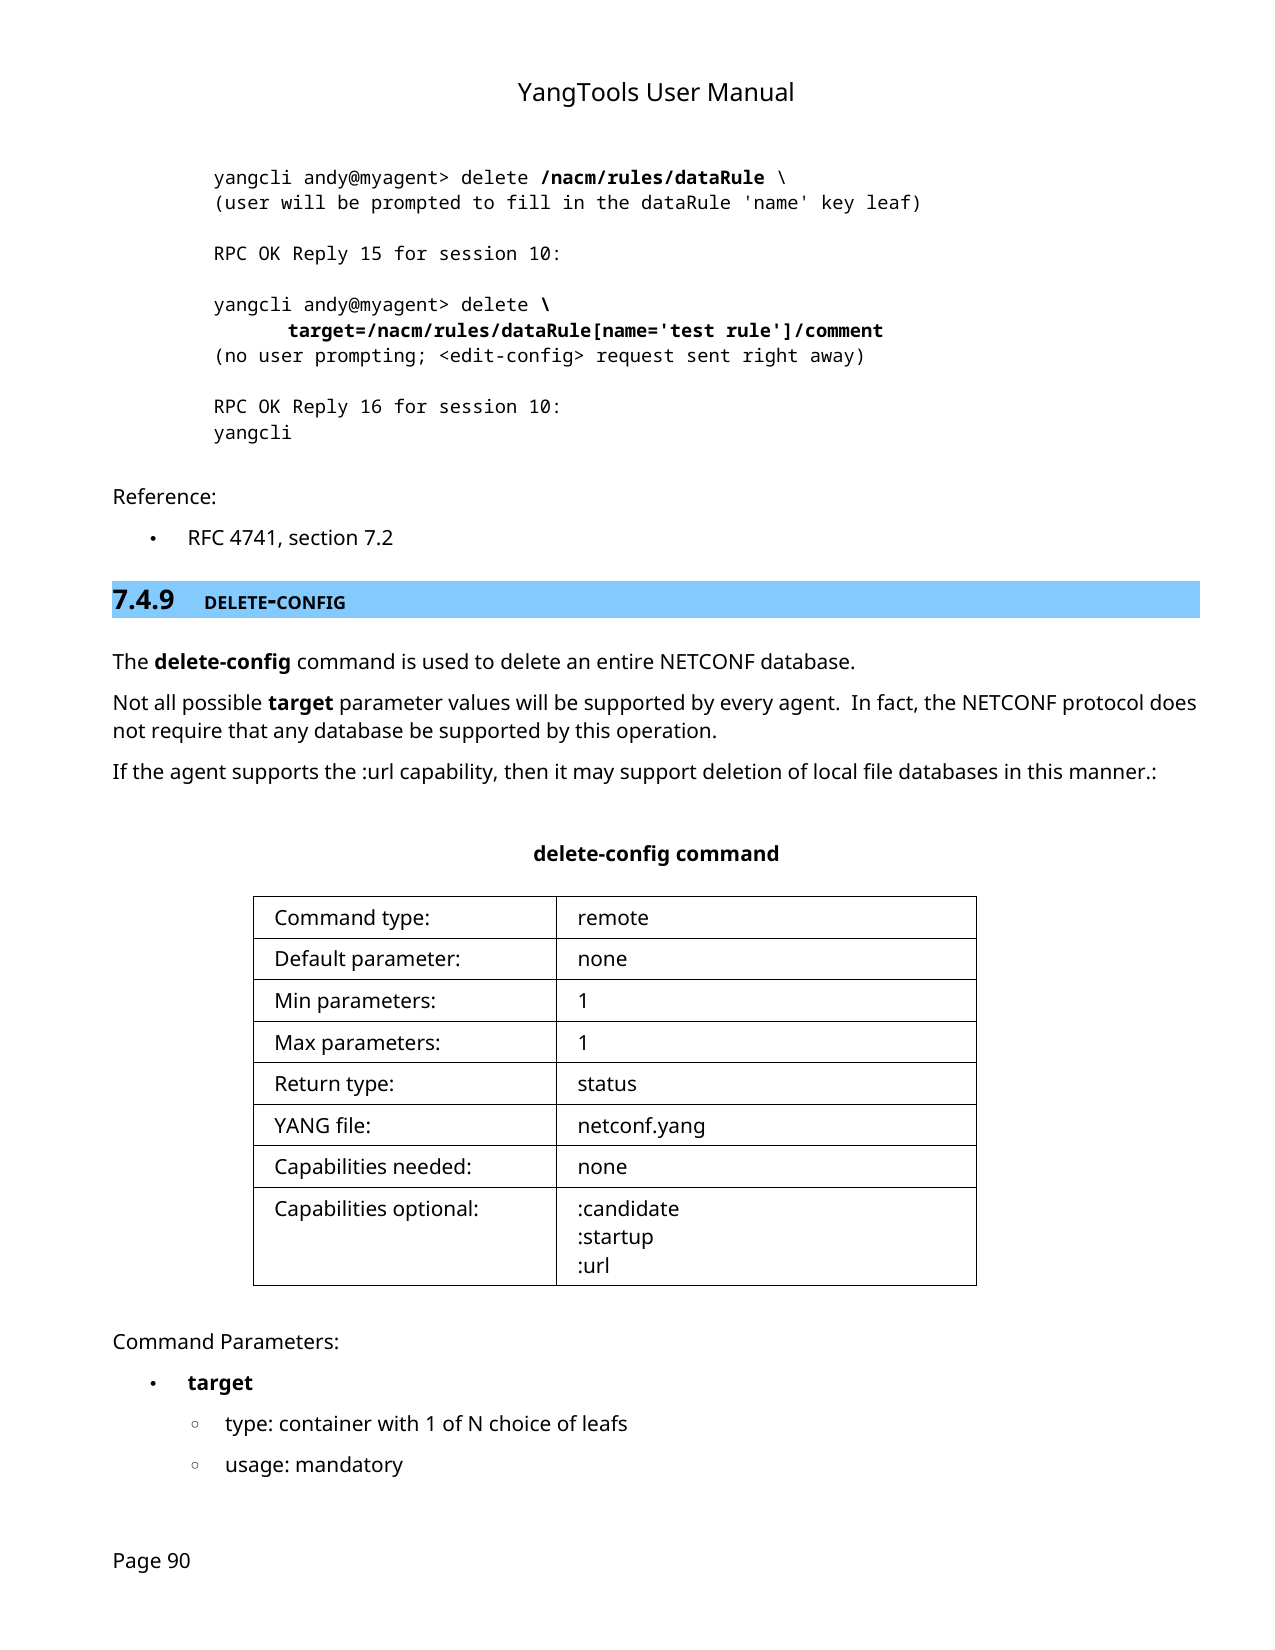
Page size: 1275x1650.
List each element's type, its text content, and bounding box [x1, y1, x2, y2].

text Not all possible target parameter values will be supported by every agent. In fact, the NETCONF protocol does not require that any database be supported by this operation. [112, 688, 1200, 745]
table_cell YANG file: [254, 1105, 556, 1145]
table_cell none [557, 939, 976, 979]
table_cell Capabilities optional: [254, 1188, 556, 1285]
text If the agent supports the :url capability, then it may support deletion of local file databases in this manner.: [112, 757, 1200, 786]
list target [150, 1368, 1200, 1397]
table_cell netconf.yang [557, 1105, 976, 1145]
table_cell Return type: [254, 1063, 556, 1104]
subtitle delete-config command [127, 839, 1185, 867]
list usage: mandatory [187, 1450, 1200, 1478]
text yangcli andy@myagent> delete /nacm/rules/dataRule \ (user will be prompted to fill in the dataRule 'name' key leaf) RPC OK Reply 15 for session 10: yangcli andy@myagent> delete \ target=/nacm/rules/dataRule[name='test rule']/comment (no user prompting; <edit-config> request sent right away) RPC OK Reply 16 for session 10: yangcli [139, 138, 1200, 470]
table_cell Capabilities needed: [254, 1146, 556, 1187]
table_header remote [557, 897, 976, 937]
table_cell Max parameters: [254, 1022, 556, 1062]
table_cell 1 [557, 980, 976, 1021]
text The delete-config command is used to delete an entire NETCONF database. [112, 647, 1200, 675]
text Command Parameters: [112, 1327, 1200, 1356]
text Reference: [112, 482, 1200, 511]
table_cell :candidate :startup :url [557, 1188, 976, 1285]
list RFC 4741, section 7.2 [150, 523, 1200, 552]
table_cell Min parameters: [254, 980, 556, 1021]
table_cell none [557, 1146, 976, 1187]
subtitle delete-config [112, 581, 1200, 618]
list type: container with 1 of N choice of leafs [187, 1409, 1200, 1438]
table_cell status [557, 1063, 976, 1104]
table_header Command type: [254, 897, 556, 937]
table_cell 1 [557, 1022, 976, 1062]
table_cell Default parameter: [254, 939, 556, 979]
